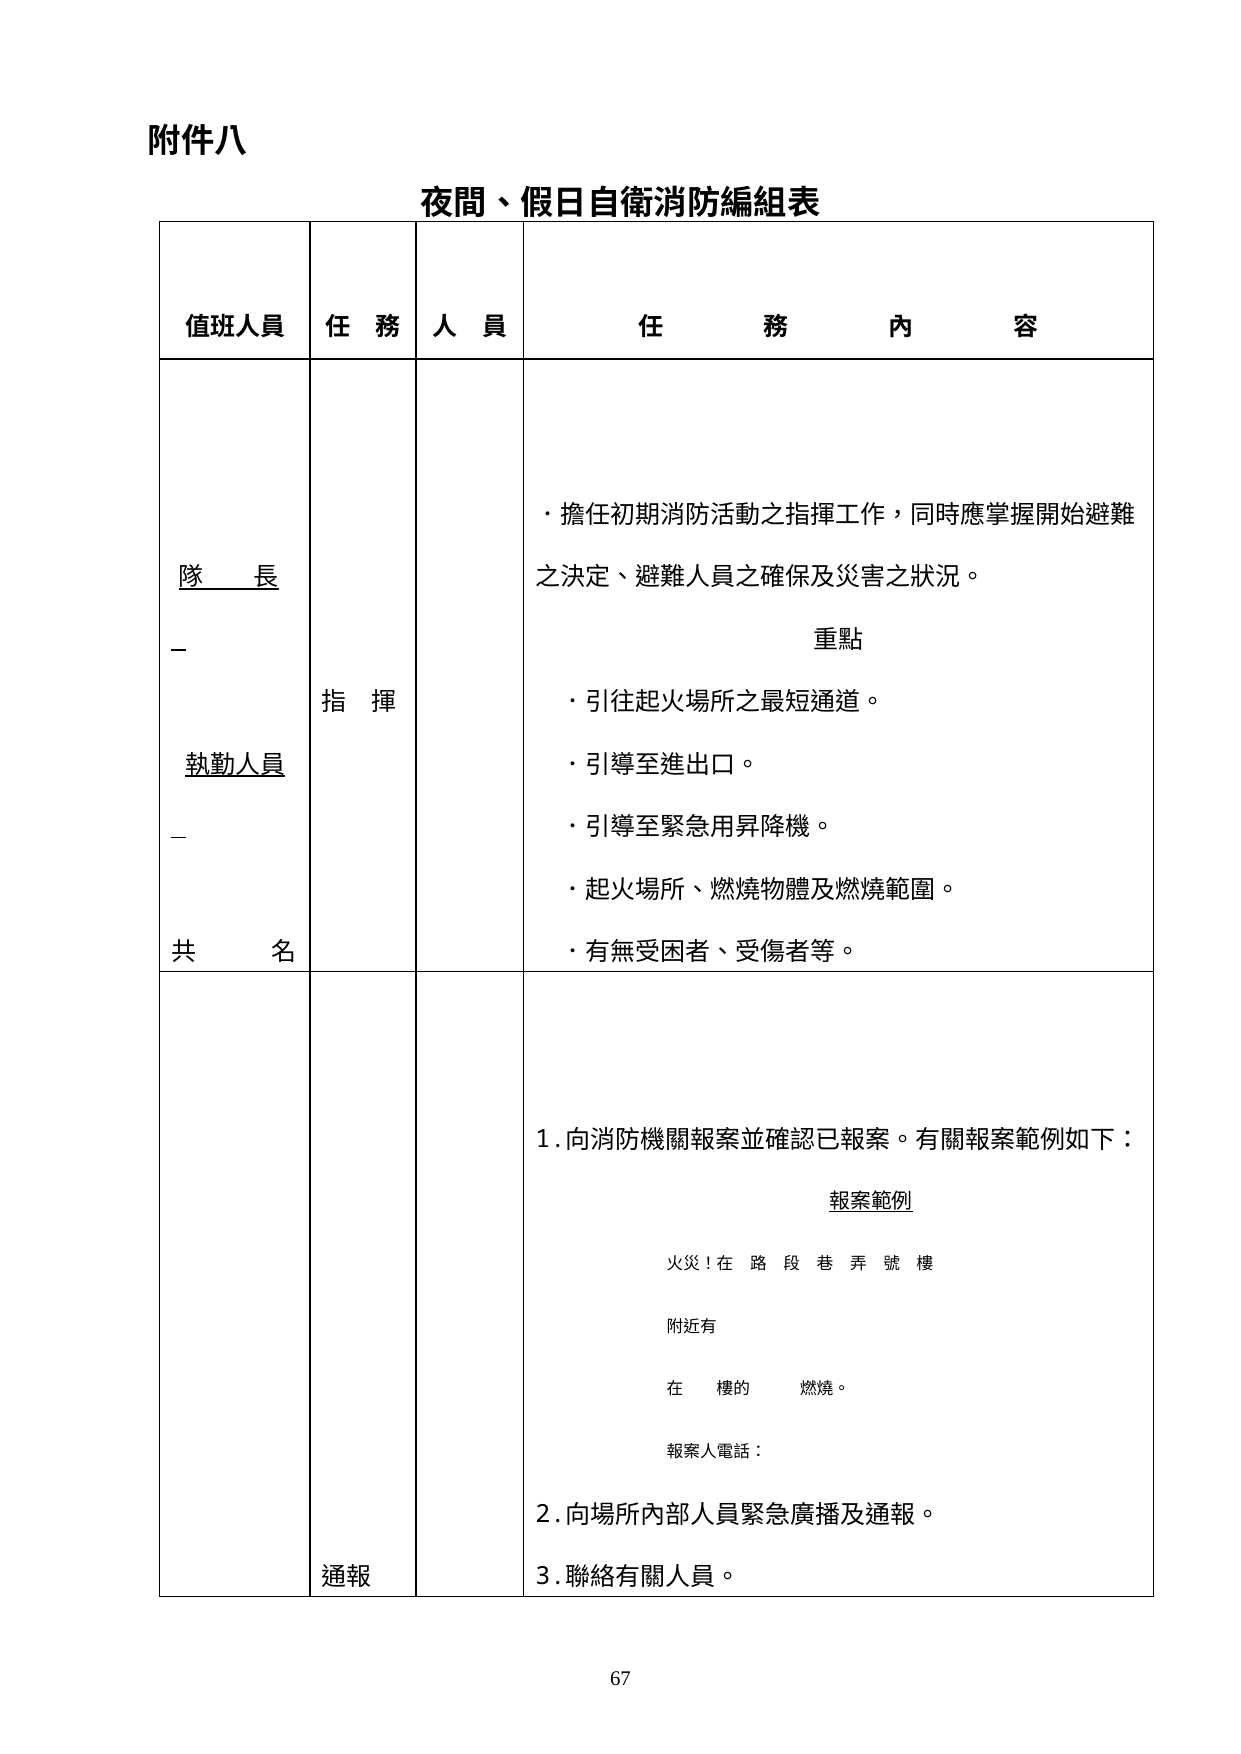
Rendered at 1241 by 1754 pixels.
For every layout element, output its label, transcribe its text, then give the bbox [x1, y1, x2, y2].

table_cell 通報 [311, 972, 415, 1596]
table_cell 1.向消防機關報案並確認已報案。有關報案範例如下： 2.向場所內部人員緊急廣播及通報。 3.聯絡有關人員。 [524, 972, 1153, 1596]
table_header 報案範例 火災！在○路○段○巷○弄○號○樓 附近有○○○○○○○○ 在○○樓的○○○燃燒。 報案人電話：○○○－○○○○ [655, 1158, 1086, 1471]
table_header 人 員 [417, 222, 523, 358]
text 附件八 [148, 96, 1092, 158]
text 夜間、假日自衛消防編組表 [148, 158, 1092, 221]
table_header 任 務 內 容 [524, 222, 1153, 358]
table_cell ．擔任初期消防活動之指揮工作，同時應掌握開始避難之決定、避難人員之確保及災害之狀況。 重點 ．引往起火場所之最短通道。 ．引導至進出口。 ．引導至緊急用昇降機。 ．起火場所、燃燒物體及燃燒範圍。 ．有無受困者、受傷者等。 [524, 360, 1153, 971]
table_cell [417, 360, 523, 971]
table_header 值班人員 [160, 222, 309, 358]
table_cell 隊 長 執勤人員 共 名 [160, 360, 309, 971]
table_cell [417, 972, 523, 1596]
table_cell 指 揮 [311, 360, 415, 971]
table_header 任 務 [311, 222, 415, 358]
table_cell [160, 972, 309, 1596]
